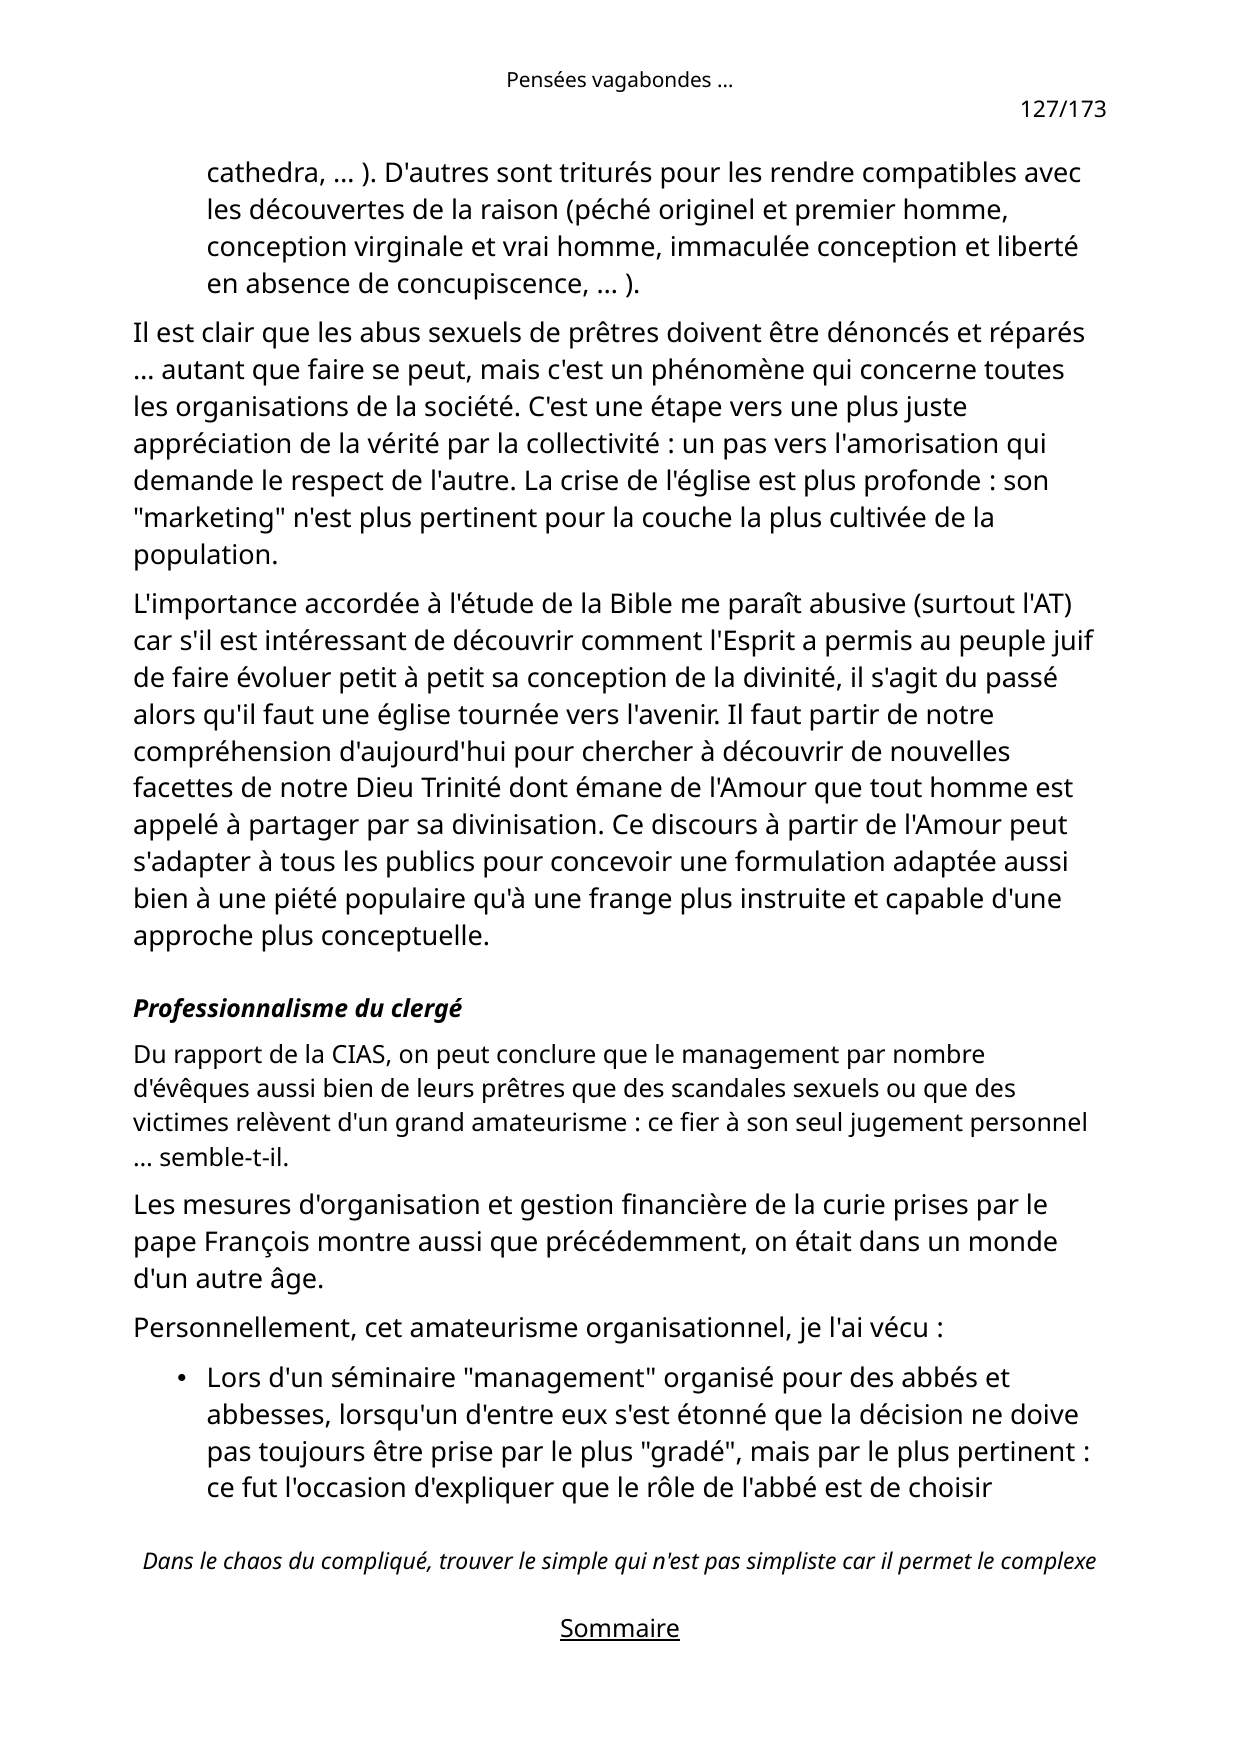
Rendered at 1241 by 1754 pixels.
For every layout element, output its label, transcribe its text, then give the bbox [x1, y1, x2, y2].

list Lors d'un séminaire "management" organisé pour des abbés et abbesses, lorsqu'un d'entre eux s'est étonné que la décision ne doive pas toujours être prise par le plus "gradé", mais par le plus pertinent : ce fut l'occasion d'expliquer que le rôle de l'abbé est de choisir [177, 1358, 1107, 1506]
text Il est clair que les abus sexuels de prêtres doivent être dénoncés et réparés … autant que faire se peut, mais c'est un phénomène qui concerne toutes les organisations de la société. C'est une étape vers une plus juste appréciation de la vérité par la collectivité : un pas vers l'amorisation qui demande le respect de l'autre. La crise de l'église est plus profonde : son "marketing" n'est plus pertinent pour la couche la plus cultivée de la population. [133, 314, 1107, 572]
list cathedra, … ). D'autres sont triturés pour les rendre compatibles avec les découvertes de la raison (péché originel et premier homme, conception virginale et vrai homme, immaculée conception et liberté en absence de concupiscence, … ). [177, 154, 1107, 301]
text Les mesures d'organisation et gestion financière de la curie prises par le pape François montre aussi que précédemment, on était dans un monde d'un autre âge. [133, 1186, 1107, 1296]
subtitle Professionnalisme du clergé [133, 991, 1107, 1024]
text Personnellement, cet amateurisme organisationnel, je l'ai vécu : [133, 1309, 1107, 1346]
text Du rapport de la CIAS, on peut conclure que le management par nombre d'évêques aussi bien de leurs prêtres que des scandales sexuels ou que des victimes relèvent d'un grand amateurisme : ce fier à son seul jugement personnel … semble-t-il. [133, 1037, 1107, 1173]
text L'importance accordée à l'étude de la Bible me paraît abusive (surtout l'AT) car s'il est intéressant de découvrir comment l'Esprit a permis au peuple juif de faire évoluer petit à petit sa conception de la divinité, il s'agit du passé alors qu'il faut une église tournée vers l'avenir. Il faut partir de notre compréhension d'aujourd'hui pour chercher à découvrir de nouvelles facettes de notre Dieu Trinité dont émane de l'Amour que tout homme est appelé à partager par sa divinisation. Ce discours à partir de l'Amour peut s'adapter à tous les publics pour concevoir une formulation adaptée aussi bien à une piété populaire qu'à une frange plus instruite et capable d'une approche plus conceptuelle. [133, 584, 1107, 953]
